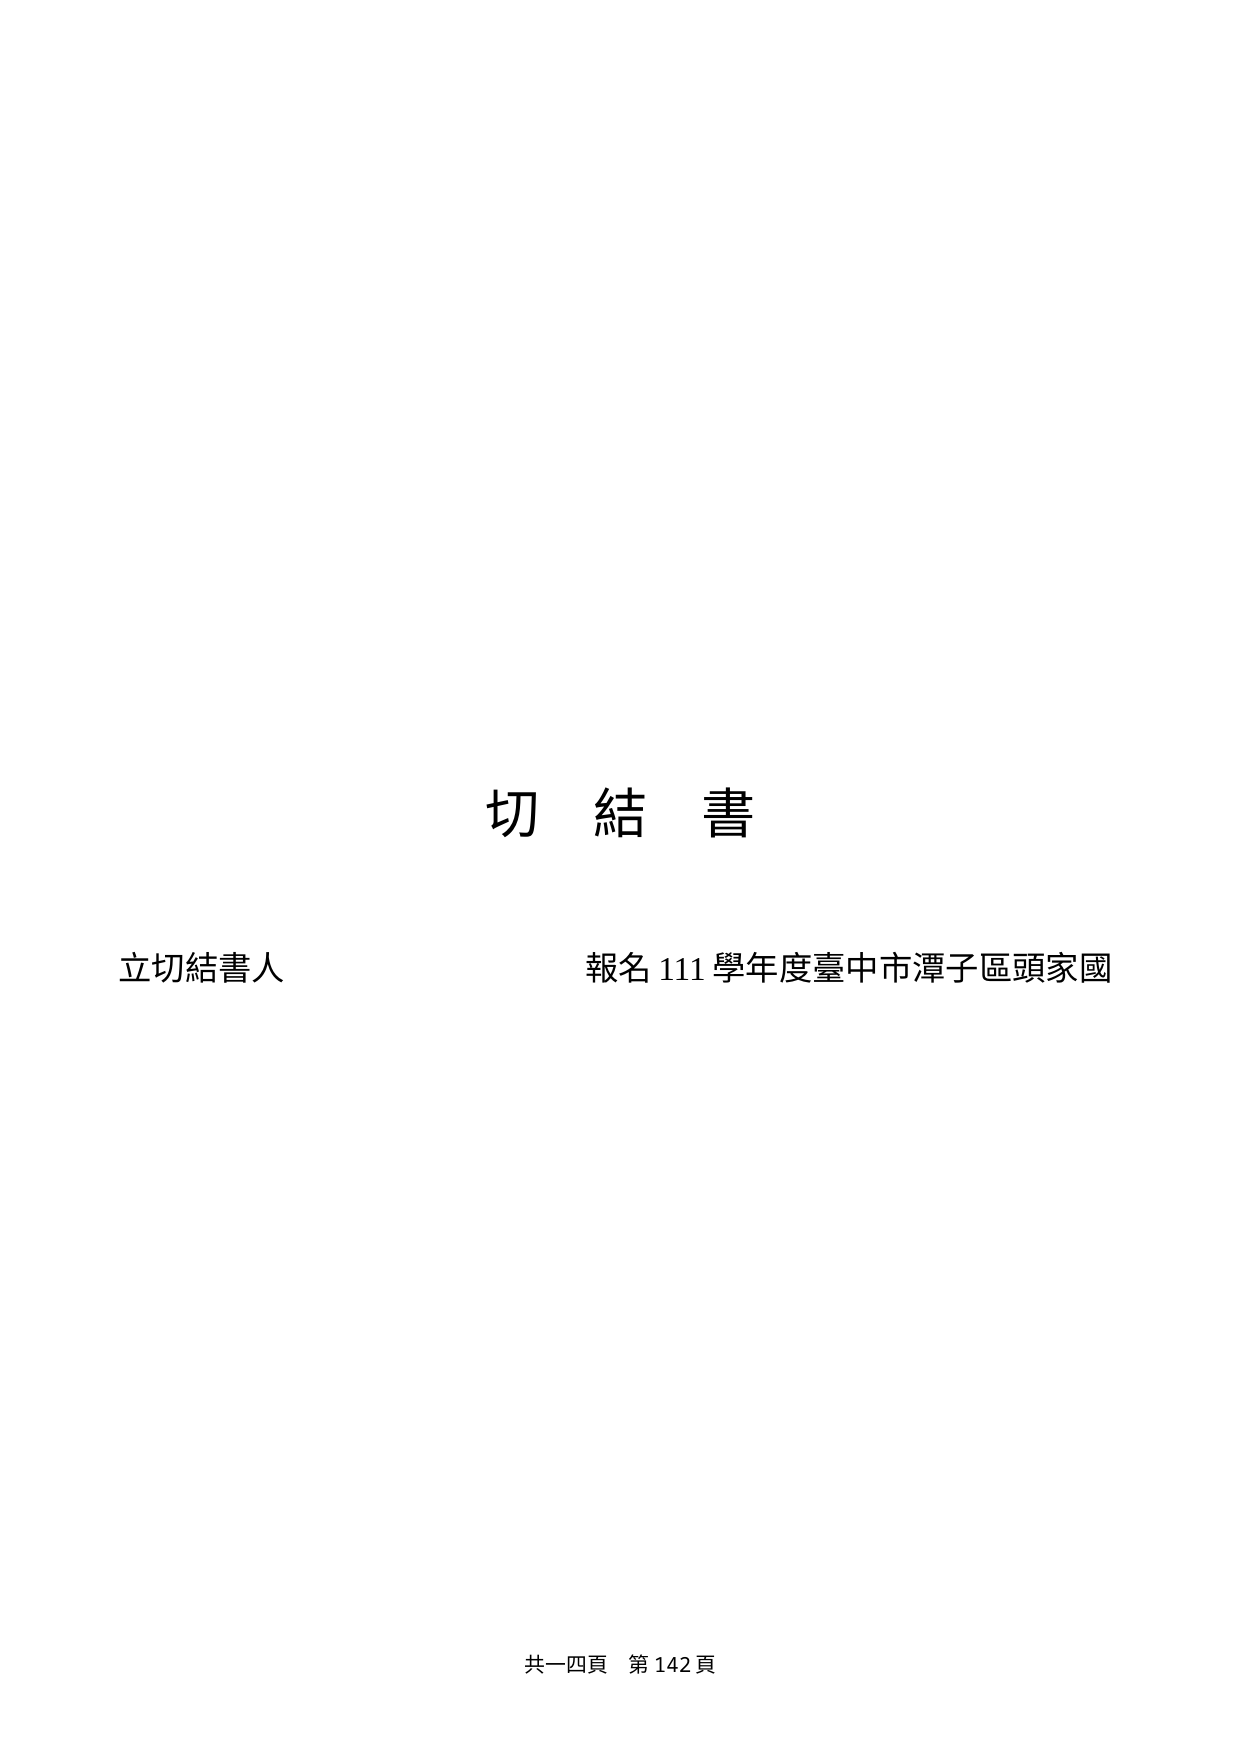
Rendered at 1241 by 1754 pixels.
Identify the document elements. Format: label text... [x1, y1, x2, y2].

text 切 結 書 [118, 737, 1122, 862]
text 立切結書人 報名111學年度臺中市潭子區頭家國 [118, 924, 1122, 987]
